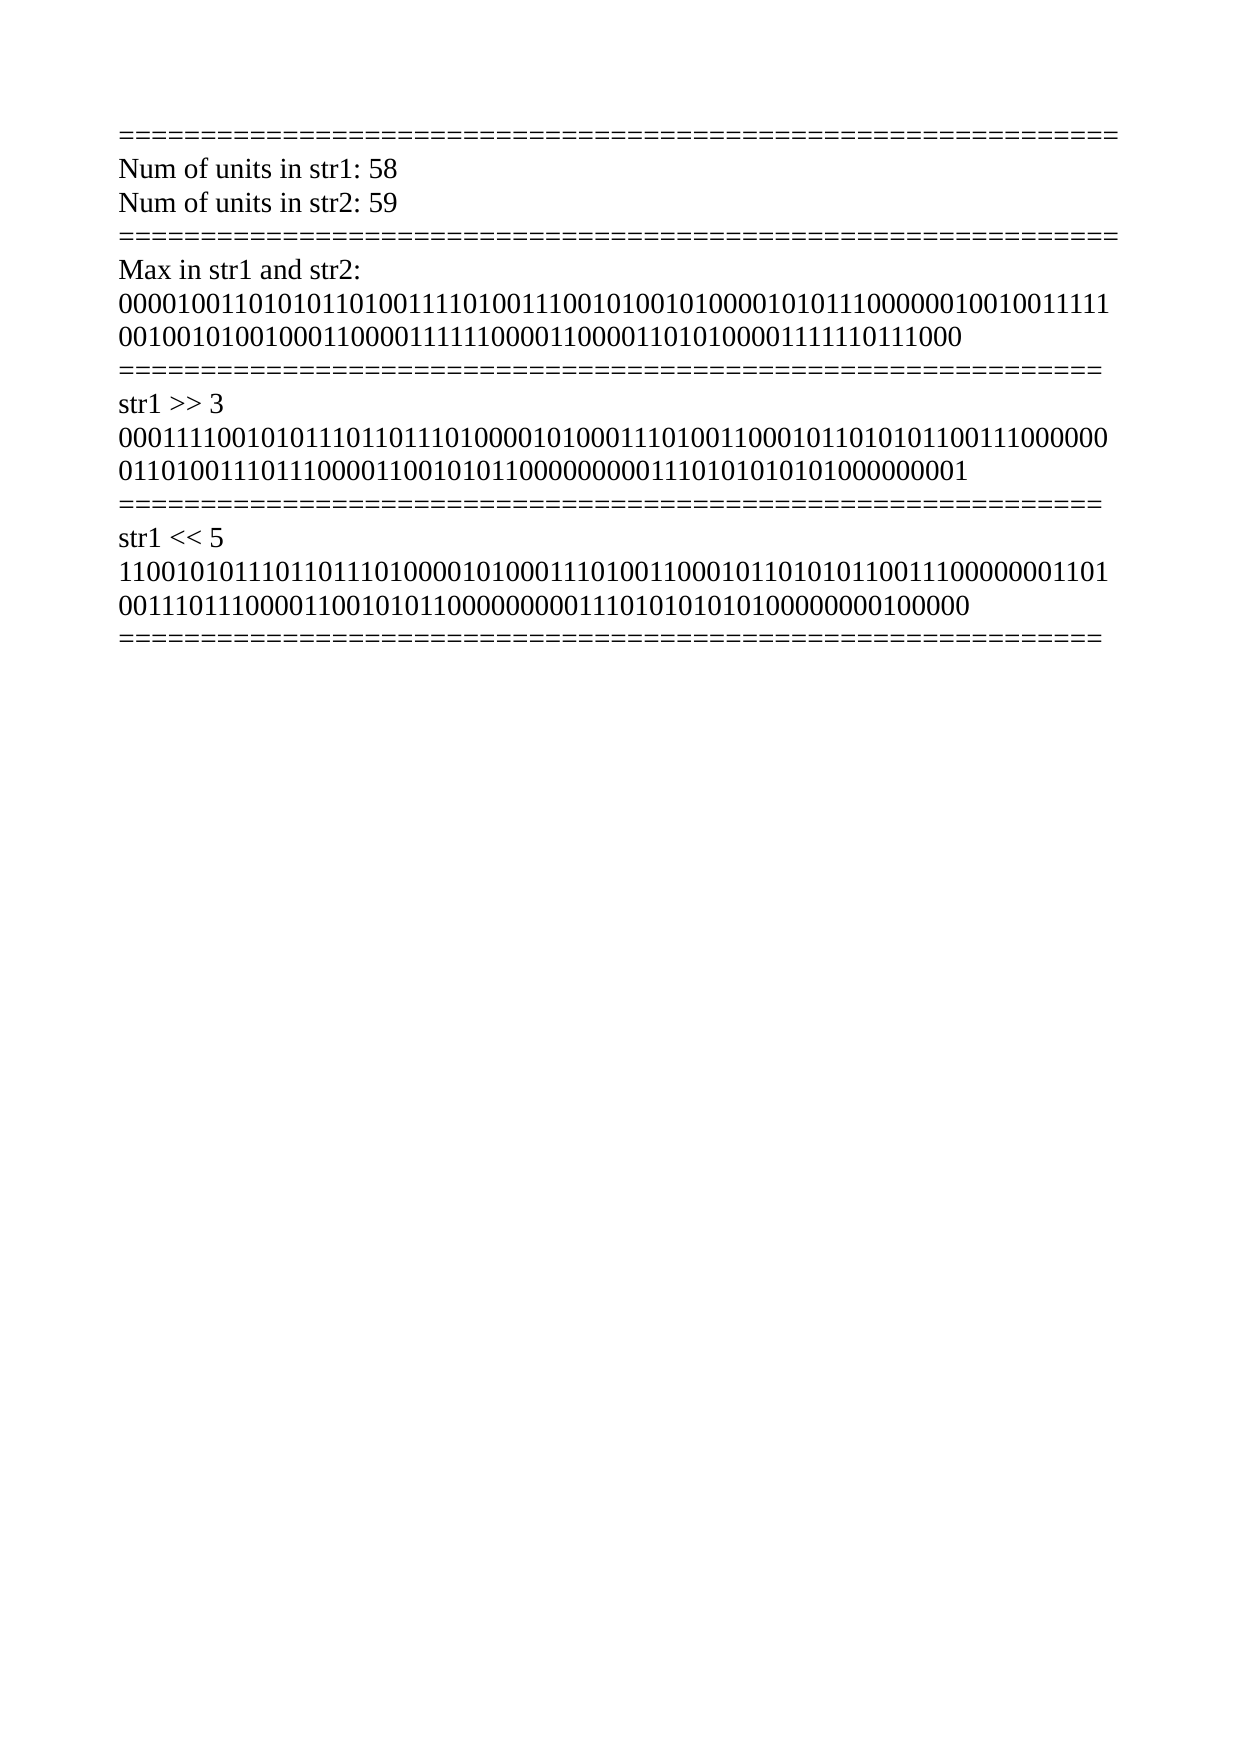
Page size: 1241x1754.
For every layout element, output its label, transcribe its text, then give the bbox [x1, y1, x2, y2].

text 00001001101010110100111101001110010100101000010101110000001001001111100100101001000110000111111000011000011010100001111110111000 [118, 286, 1122, 353]
text Max in str1 and str2: [118, 252, 1122, 286]
text Num of units in str1: 58 [118, 152, 1122, 185]
text str1 >> 3 [118, 386, 1122, 420]
text ============================================================= [118, 118, 1122, 152]
text ============================================================ [118, 353, 1122, 386]
text ============================================================ [118, 621, 1122, 655]
text ============================================================ [118, 487, 1122, 521]
text 00011110010101110110111010000101000111010011000101101010110011100000001101001110111000011001010110000000001110101010101000000001 [118, 420, 1122, 487]
text str1 << 5 [118, 521, 1122, 554]
text 11001010111011011101000010100011101001100010110101011001110000000110100111011100001100101011000000000111010101010100000000100000 [118, 554, 1122, 621]
text Num of units in str2: 59 [118, 185, 1122, 219]
text ============================================================= [118, 219, 1122, 252]
